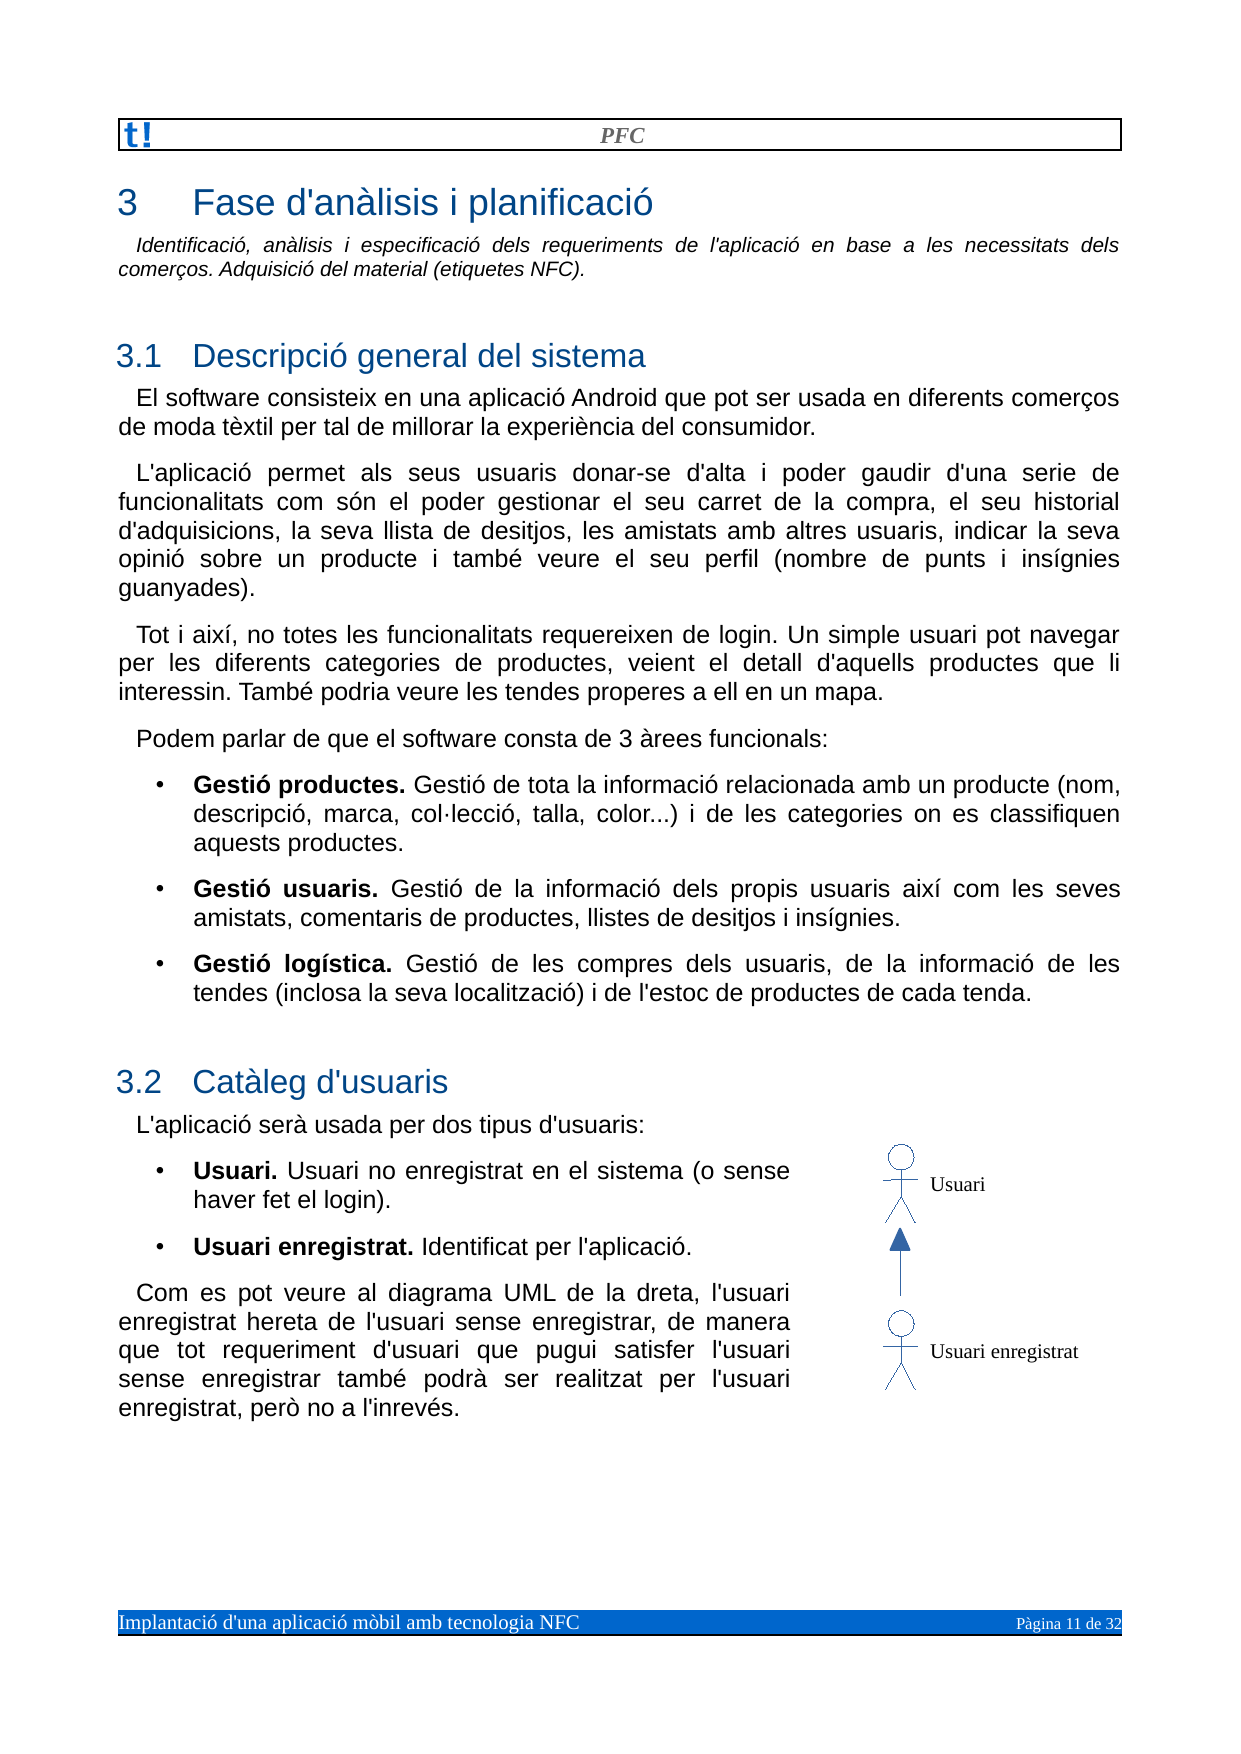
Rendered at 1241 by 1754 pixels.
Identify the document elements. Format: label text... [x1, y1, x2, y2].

text Tot i així, no totes les funcionalitats requereixen de login. Un simple usuari pot navegar per les diferents categories de productes, veient el detall d'aquells productes que li interessin. També podria veure les tendes properes a ell en un mapa. [118, 620, 1122, 706]
subtitle Catàleg d'usuaris [106, 1062, 1122, 1101]
subtitle Descripció general del sistema [106, 336, 1122, 374]
list Gestió logística. Gestió de les compres dels usuaris, de la informació de les tendes (inclosa la seva localització) i de l'estoc de productes de cada tenda. [156, 949, 1122, 1007]
subtitle Fase d'anàlisis i planificació [106, 181, 1122, 224]
text Com es pot veure al diagrama UML de la dreta, l'usuari enregistrat hereta de l'usuari sense enregistrar, de manera que tot requeriment d'usuari que pugui satisfer l'usuari sense enregistrar també podrà ser realitzat per l'usuari enregistrat, però no a l'inrevés. [118, 1278, 791, 1422]
text L'aplicació serà usada per dos tipus d'usuaris: [118, 1110, 791, 1138]
list Usuari enregistrat. Identificat per l'aplicació. [156, 1231, 791, 1260]
picture [123, 121, 151, 148]
text Identificació, anàlisis i especificació dels requeriments de l'aplicació en base a les necessitats dels comerços. Adquisició del material (etiquetes NFC). [118, 232, 1122, 280]
text El software consisteix en una aplicació Android que pot ser usada en diferents comerços de moda tèxtil per tal de millorar la experiència del consumidor. [118, 383, 1122, 441]
text L'aplicació permet als seus usuaris donar-se d'alta i poder gaudir d'una serie de funcionalitats com són el poder gestionar el seu carret de la compra, el seu historial d'adquisicions, la seva llista de desitjos, les amistats amb altres usuaris, indicar la seva opinió sobre un producte i també veure el seu perfil (nombre de punts i insígnies guanyades). [118, 458, 1122, 602]
text Podem parlar de que el software consta de 3 àrees funcionals: [118, 724, 1122, 752]
list Usuari. Usuari no enregistrat en el sistema (o sense haver fet el login). [156, 1156, 791, 1214]
list Gestió usuaris. Gestió de la informació dels propis usuaris així com les seves amistats, comentaris de productes, llistes de desitjos i insígnies. [156, 874, 1122, 932]
list Gestió productes. Gestió de tota la informació relacionada amb un producte (nom, descripció, marca, col·lecció, talla, color...) i de les categories on es classifiquen aquests productes. [156, 770, 1122, 856]
